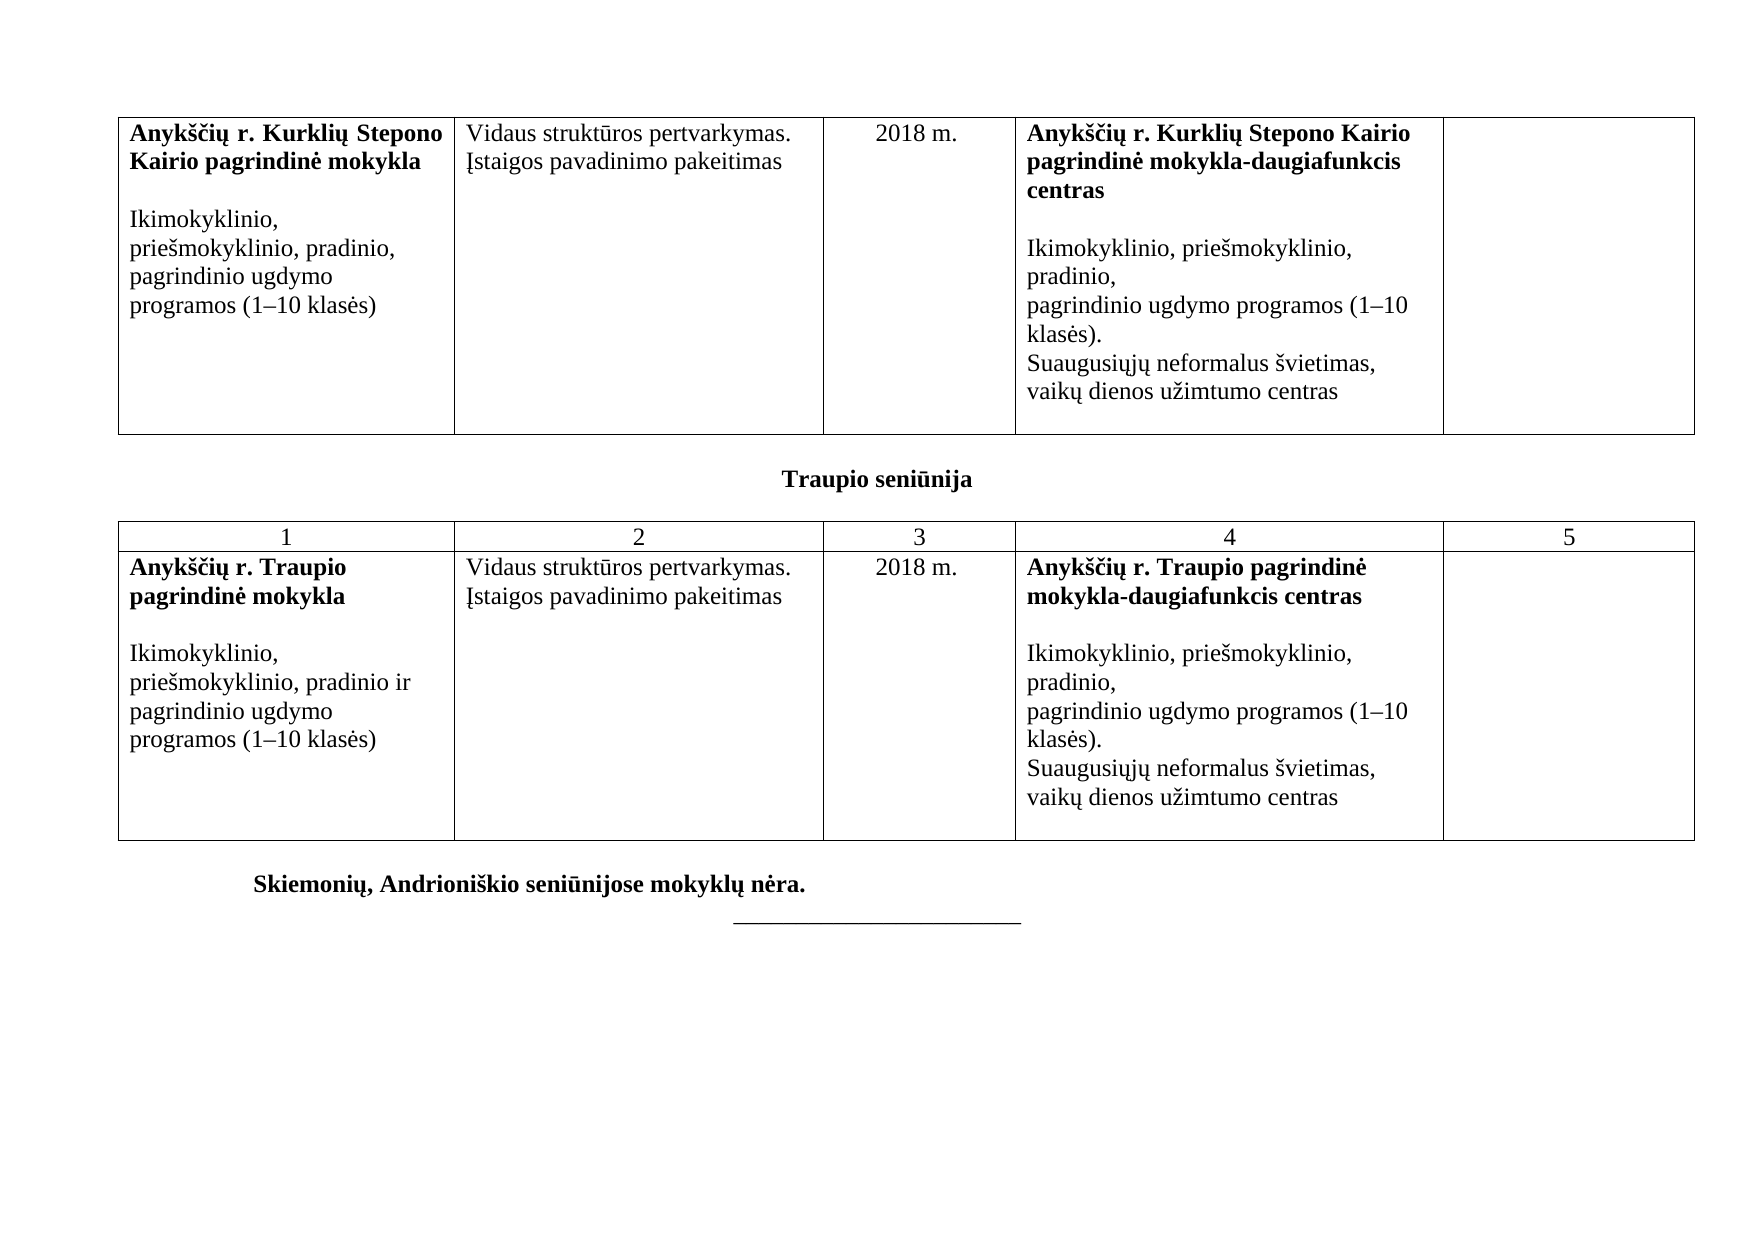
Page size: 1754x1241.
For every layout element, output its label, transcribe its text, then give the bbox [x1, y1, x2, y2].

table_cell Vidaus struktūros pertvarkymas. Įstaigos pavadinimo pakeitimas [455, 552, 823, 839]
table_cell Anykščių r. Kurklių Stepono Kairio pagrindinė mokykla-daugiafunkcis centras Ikimokyklinio, priešmokyklinio, pradinio, pagrindinio ugdymo programos (1–10 klasės). Suaugusiųjų neformalus švietimas, vaikų dienos užimtumo centras [1016, 118, 1443, 434]
text Traupio seniūnija [118, 464, 1636, 492]
table_cell Vidaus struktūros pertvarkymas. Įstaigos pavadinimo pakeitimas [455, 118, 823, 434]
text Skiemonių, Andrioniškio seniūnijose mokyklų nėra. [118, 869, 1636, 898]
table_header 5 [1444, 522, 1694, 551]
table_cell [1444, 552, 1694, 839]
text _______________________ [118, 898, 1636, 927]
table_cell Anykščių r. Traupio pagrindinė mokykla Ikimokyklinio, priešmokyklinio, pradinio ir pagrindinio ugdymo programos (1–10 klasės) [119, 552, 454, 839]
table_cell 2018 m. [824, 552, 1015, 839]
table_cell Anykščių r. Traupio pagrindinė mokykla-daugiafunkcis centras Ikimokyklinio, priešmokyklinio, pradinio, pagrindinio ugdymo programos (1–10 klasės). Suaugusiųjų neformalus švietimas, vaikų dienos užimtumo centras [1016, 552, 1443, 839]
table_header 1 [119, 522, 454, 551]
table_cell 2018 m. [824, 118, 1015, 434]
table_header 4 [1016, 522, 1443, 551]
table_cell Anykščių r. Kurklių Stepono Kairio pagrindinė mokykla Ikimokyklinio, priešmokyklinio, pradinio, pagrindinio ugdymo programos (1–10 klasės) [119, 118, 454, 434]
table_cell [1444, 118, 1694, 434]
table_header 3 [824, 522, 1015, 551]
table_header 2 [455, 522, 823, 551]
